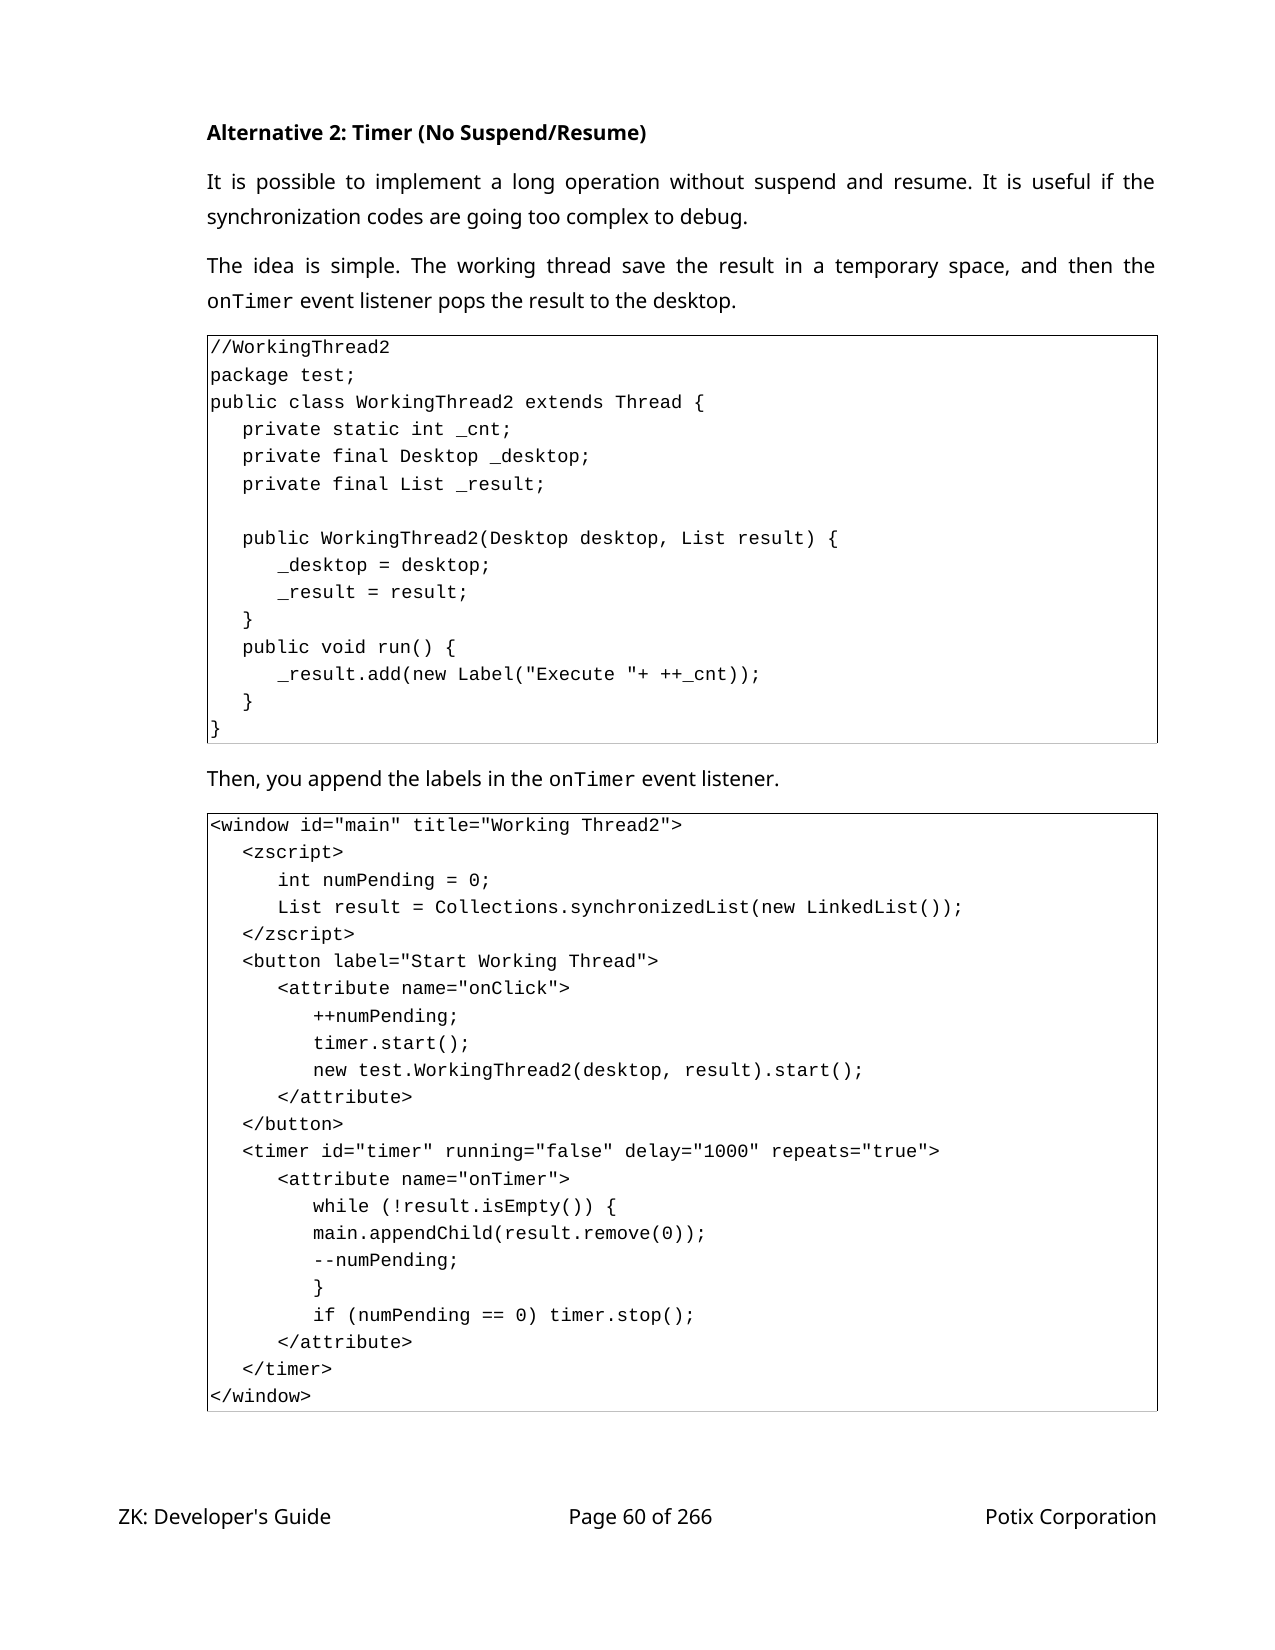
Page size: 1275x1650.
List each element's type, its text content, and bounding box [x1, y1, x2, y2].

text </window> [208, 1384, 1157, 1411]
text It is possible to implement a long operation without suspend and resume. It is useful if the synchronization codes are going too complex to debug. [207, 167, 1157, 230]
text public WorkingThread2(Desktop desktop, List result) { [208, 526, 1157, 550]
text //WorkingThread2 [208, 336, 1157, 360]
text } [208, 716, 1157, 743]
text } [208, 607, 1157, 632]
text <zscript> [208, 840, 1157, 864]
text <button label="Start Working Thread"> [208, 949, 1157, 973]
text </attribute> [208, 1085, 1157, 1109]
text while (!result.isEmpty()) { [208, 1194, 1157, 1218]
text </zscript> [208, 922, 1157, 946]
text timer.start(); [208, 1031, 1157, 1055]
text main.appendChild(result.remove(0)); [208, 1221, 1157, 1245]
text Then, you append the labels in the onTimer event listener. [207, 764, 1157, 792]
text <attribute name="onTimer"> [208, 1167, 1157, 1191]
text _result = result; [208, 580, 1157, 604]
text } [208, 689, 1157, 713]
text _desktop = desktop; [208, 553, 1157, 577]
text </button> [208, 1112, 1157, 1136]
text if (numPending == 0) timer.stop(); [208, 1302, 1157, 1327]
subtitle Alternative 2: Timer (No Suspend/Resume) [207, 118, 1157, 146]
text int numPending = 0; [208, 867, 1157, 892]
text ++numPending; [208, 1003, 1157, 1028]
text --numPending; [208, 1248, 1157, 1272]
text public void run() { [208, 634, 1157, 659]
text public class WorkingThread2 extends Thread { [208, 390, 1157, 414]
text <window id="main" title="Working Thread2"> [208, 814, 1157, 837]
text _result.add(new Label("Execute "+ ++_cnt)); [208, 662, 1157, 686]
text </attribute> [208, 1330, 1157, 1354]
text <attribute name="onClick"> [208, 976, 1157, 1001]
text <timer id="timer" running="false" delay="1000" repeats="true"> [208, 1139, 1157, 1164]
text </timer> [208, 1357, 1157, 1381]
text private final Desktop _desktop; [208, 444, 1157, 468]
text List result = Collections.synchronizedList(new LinkedList()); [208, 895, 1157, 919]
text The idea is simple. The working thread save the result in a temporary space, and then the onTimer event listener pops the result to the desktop. [207, 251, 1157, 315]
text private final List _result; [208, 471, 1157, 496]
text } [208, 1275, 1157, 1299]
text new test.WorkingThread2(desktop, result).start(); [208, 1058, 1157, 1082]
text package test; [208, 363, 1157, 387]
text private static int _cnt; [208, 417, 1157, 441]
